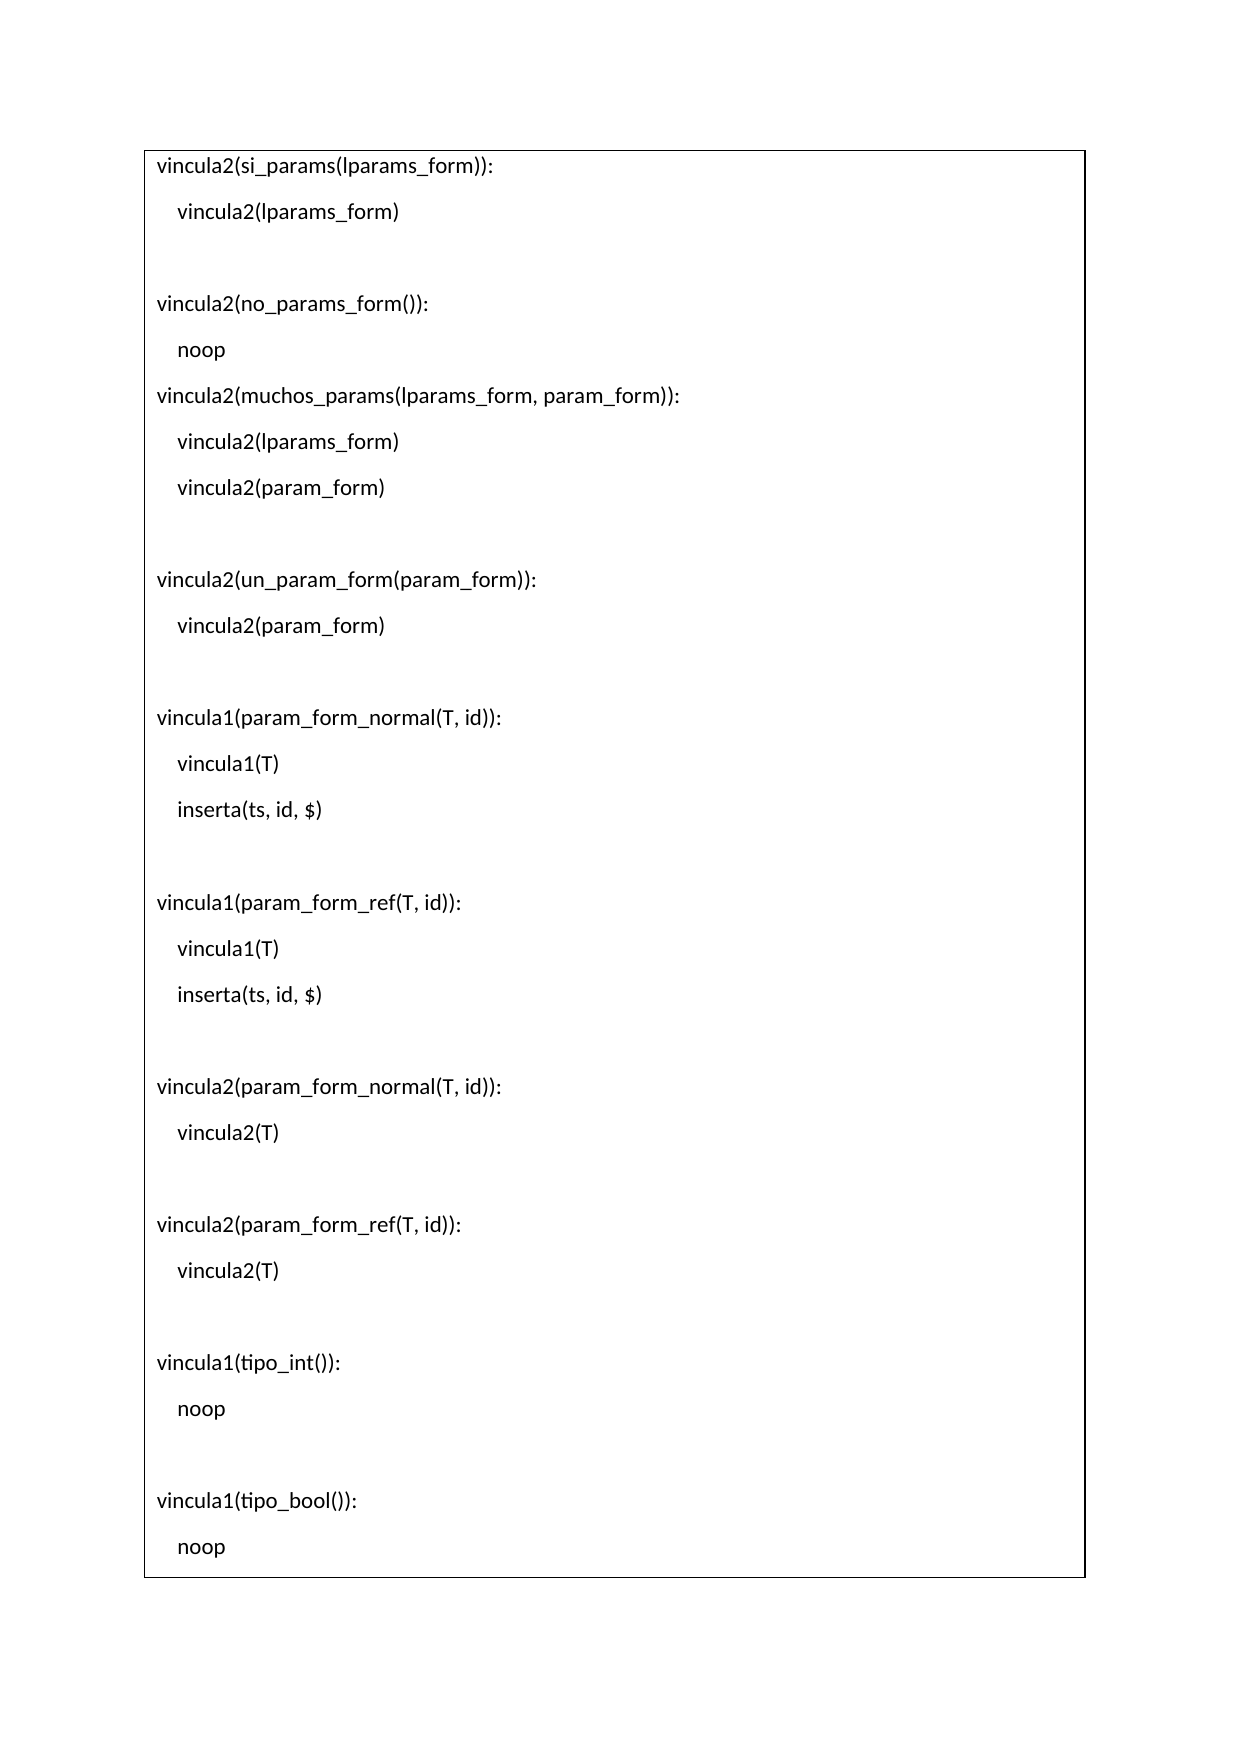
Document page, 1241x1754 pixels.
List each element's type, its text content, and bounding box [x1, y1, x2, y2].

table_header vincula2(si_params(lparams_form)): vincula2(lparams_form) vincula2(no_params_form()): noop vincula2(muchos_params(lparams_form, param_form)): vincula2(lparams_form) vincula2(param_form) vincula2(un_param_form(param_form)): vincula2(param_form) vincula1(param_form_normal(T, id)): vincula1(T) inserta(ts, id, $) vincula1(param_form_ref(T, id)): vincula1(T) inserta(ts, id, $) vincula2(param_form_normal(T, id)): vincula2(T) vincula2(param_form_ref(T, id)): vincula2(T) vincula1(tipo_int()): noop vincula1(tipo_bool()): noop [145, 151, 1084, 1577]
